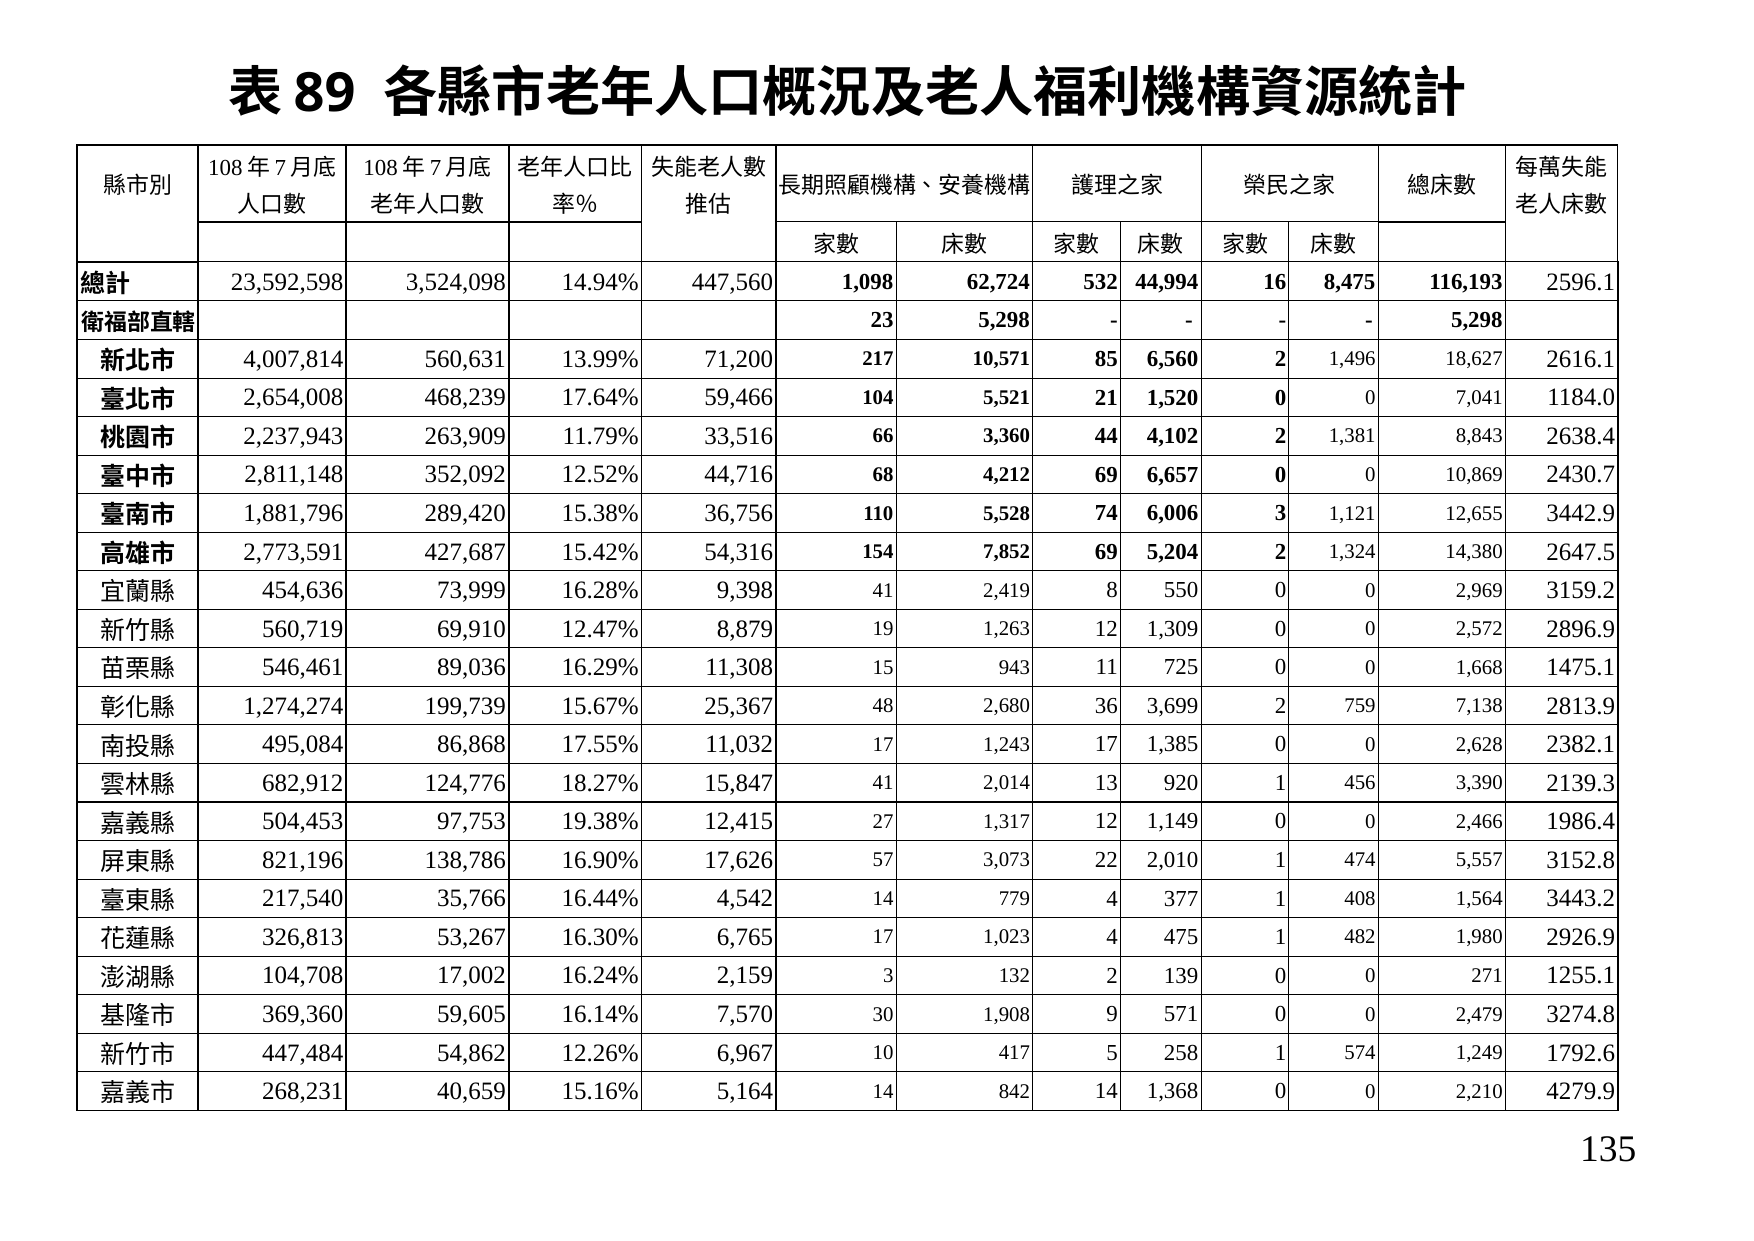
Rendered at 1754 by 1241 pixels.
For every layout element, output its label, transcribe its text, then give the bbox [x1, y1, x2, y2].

table_cell 2,010 [1121, 841, 1201, 878]
table_cell 217 [777, 340, 896, 377]
table_cell 2 [1202, 340, 1288, 377]
table_cell 2,479 [1379, 995, 1505, 1033]
table_cell 15.16% [510, 1072, 641, 1110]
table_cell 4,212 [897, 456, 1032, 493]
table_cell 33,516 [642, 417, 775, 454]
table_cell 6,560 [1121, 340, 1201, 377]
table_cell 0 [1202, 725, 1288, 763]
table_cell 377 [1121, 880, 1201, 917]
table_cell 4,007,814 [199, 340, 345, 377]
table_header 總床數 [1379, 146, 1505, 221]
table_cell 7,570 [642, 995, 775, 1033]
table_cell 1 [1202, 764, 1288, 801]
table_cell 3 [1202, 494, 1288, 532]
table_cell 53,267 [347, 918, 508, 956]
table_cell 447,560 [642, 262, 775, 300]
table_cell 1,520 [1121, 379, 1201, 416]
table_cell 6,657 [1121, 456, 1201, 493]
table_cell 725 [1121, 648, 1201, 686]
table_cell 14,380 [1379, 533, 1505, 570]
table_cell 759 [1289, 687, 1378, 724]
table_cell 217,540 [199, 880, 345, 917]
table_cell - [1289, 301, 1378, 339]
table_cell 258 [1121, 1034, 1201, 1071]
table_cell 0 [1202, 571, 1288, 609]
table_cell 澎湖縣 [78, 957, 197, 994]
table_cell 9,398 [642, 571, 775, 609]
table_cell 嘉義縣 [78, 803, 197, 840]
table_cell 139 [1121, 957, 1201, 994]
table_cell 18.27% [510, 764, 641, 801]
table_header 108年7月底 老年人口數 [347, 146, 508, 221]
table_cell 2382.1 [1506, 725, 1617, 763]
table_cell 1184.0 [1506, 379, 1617, 416]
table_cell 13 [1033, 764, 1120, 801]
table_cell 12 [1033, 610, 1120, 647]
table_cell 15.67% [510, 687, 641, 724]
table_cell 新竹縣 [78, 610, 197, 647]
table_cell 17 [1033, 725, 1120, 763]
table_header 縣市別 [78, 146, 197, 221]
table_cell 2,419 [897, 571, 1032, 609]
table_cell 4 [1033, 918, 1120, 956]
table_cell 10,869 [1379, 456, 1505, 493]
table_cell 臺中市 [78, 456, 197, 493]
table_cell 2638.4 [1506, 417, 1617, 454]
table_cell 15.42% [510, 533, 641, 570]
table_cell 1,908 [897, 995, 1032, 1033]
table_cell 73,999 [347, 571, 508, 609]
table_cell 468,239 [347, 379, 508, 416]
table_cell 花蓮縣 [78, 918, 197, 956]
table_cell 1 [1202, 880, 1288, 917]
table_cell 17,626 [642, 841, 775, 878]
table_cell 25,367 [642, 687, 775, 724]
table_cell 6,765 [642, 918, 775, 956]
table_cell 17,002 [347, 957, 508, 994]
table_cell 1,121 [1289, 494, 1378, 532]
table_cell 15,847 [642, 764, 775, 801]
table_cell 1,368 [1121, 1072, 1201, 1110]
table_cell 16.14% [510, 995, 641, 1033]
table_cell 3,699 [1121, 687, 1201, 724]
table_cell [199, 301, 345, 339]
table_cell 408 [1289, 880, 1378, 917]
table_cell 0 [1289, 571, 1378, 609]
table_cell 臺南市 [78, 494, 197, 532]
table_cell 2,654,008 [199, 379, 345, 416]
table_cell 2,237,943 [199, 417, 345, 454]
table_cell 家數 [1202, 222, 1288, 261]
table_cell 2,773,591 [199, 533, 345, 570]
table_cell 衛福部直轄 [78, 301, 197, 339]
table_cell 11.79% [510, 417, 641, 454]
table_cell 19 [777, 610, 896, 647]
table_header 老年人口比率％ [510, 146, 641, 221]
table_cell 369,360 [199, 995, 345, 1033]
table_cell 17 [777, 725, 896, 763]
table_cell 3,390 [1379, 764, 1505, 801]
table_cell 97,753 [347, 803, 508, 840]
table_header 長期照顧機構、安養機構 [777, 146, 1032, 221]
table_cell 44 [1033, 417, 1120, 454]
table_cell 59,605 [347, 995, 508, 1033]
table_cell 21 [1033, 379, 1120, 416]
table_cell 1,324 [1289, 533, 1378, 570]
table_cell 3442.9 [1506, 494, 1617, 532]
table_cell 16.44% [510, 880, 641, 917]
table_cell 14 [777, 880, 896, 917]
table_cell 1,385 [1121, 725, 1201, 763]
table_cell 1,980 [1379, 918, 1505, 956]
table_cell 1,309 [1121, 610, 1201, 647]
table_cell 17.55% [510, 725, 641, 763]
table_cell 110 [777, 494, 896, 532]
table_cell 482 [1289, 918, 1378, 956]
table_cell 41 [777, 764, 896, 801]
table_cell 4279.9 [1506, 1072, 1617, 1110]
table_cell 16.30% [510, 918, 641, 956]
table_cell 2,628 [1379, 725, 1505, 763]
table_cell 0 [1289, 379, 1378, 416]
table_cell 44,716 [642, 456, 775, 493]
table_cell 36 [1033, 687, 1120, 724]
table_cell 10,571 [897, 340, 1032, 377]
table_cell 床數 [897, 222, 1032, 261]
table_cell 9 [1033, 995, 1120, 1033]
table_cell 18,627 [1379, 340, 1505, 377]
table_cell 15.38% [510, 494, 641, 532]
table_cell 2,680 [897, 687, 1032, 724]
table_header 108年7月底人口數 [199, 146, 345, 221]
table_cell 571 [1121, 995, 1201, 1033]
table_cell 1,496 [1289, 340, 1378, 377]
table_cell 2,466 [1379, 803, 1505, 840]
table_cell 2,969 [1379, 571, 1505, 609]
table_cell 苗栗縣 [78, 648, 197, 686]
table_cell 1,023 [897, 918, 1032, 956]
table_cell 嘉義市 [78, 1072, 197, 1110]
table_cell 0 [1289, 456, 1378, 493]
table_cell 家數 [777, 222, 896, 261]
table_cell 68 [777, 456, 896, 493]
table_cell [642, 221, 775, 261]
table_cell 6,967 [642, 1034, 775, 1071]
table_cell [1506, 301, 1617, 339]
table_cell 5,528 [897, 494, 1032, 532]
subtitle 表89 各縣市老年人口概況及老人福利機構資源統計 [59, 32, 1636, 144]
table_cell 417 [897, 1034, 1032, 1071]
table_cell 5,164 [642, 1072, 775, 1110]
table_cell 2813.9 [1506, 687, 1617, 724]
table_cell - [1033, 301, 1120, 339]
table_cell 0 [1202, 648, 1288, 686]
table_cell 2616.1 [1506, 340, 1617, 377]
table_cell [1506, 221, 1617, 261]
table_header 失能老人數推估 [642, 146, 775, 221]
table_cell 13.99% [510, 340, 641, 377]
table_cell 16.90% [510, 841, 641, 878]
table_cell 54,316 [642, 533, 775, 570]
table_cell 雲林縣 [78, 764, 197, 801]
table_cell 0 [1202, 803, 1288, 840]
table_cell 1,098 [777, 262, 896, 300]
table_cell 總計 [78, 263, 197, 300]
table_cell [642, 301, 775, 339]
table_cell 2,159 [642, 957, 775, 994]
table_cell 2596.1 [1506, 262, 1617, 300]
table_cell 574 [1289, 1034, 1378, 1071]
table_cell 289,420 [347, 494, 508, 532]
table_cell 6,006 [1121, 494, 1201, 532]
table_cell 35,766 [347, 880, 508, 917]
table_cell 8,843 [1379, 417, 1505, 454]
table_cell 116,193 [1379, 262, 1505, 300]
table_cell 19.38% [510, 803, 641, 840]
table_cell 74 [1033, 494, 1120, 532]
table_cell 427,687 [347, 533, 508, 570]
table_cell 532 [1033, 262, 1120, 300]
table_cell 86,868 [347, 725, 508, 763]
table_cell 456 [1289, 764, 1378, 801]
table_cell 3,524,098 [347, 262, 508, 300]
table_cell 0 [1202, 995, 1288, 1033]
table_cell 12,415 [642, 803, 775, 840]
table_cell 1,564 [1379, 880, 1505, 917]
table_cell 2,572 [1379, 610, 1505, 647]
table_cell 2 [1202, 687, 1288, 724]
table_cell 1255.1 [1506, 957, 1617, 994]
table_cell 842 [897, 1072, 1032, 1110]
table_cell [1379, 223, 1505, 261]
table_cell 22 [1033, 841, 1120, 878]
table_cell 8,475 [1289, 262, 1378, 300]
table_cell 447,484 [199, 1034, 345, 1071]
table_cell 546,461 [199, 648, 345, 686]
table_cell 1 [1202, 1034, 1288, 1071]
table_cell 4,102 [1121, 417, 1201, 454]
table_cell 263,909 [347, 417, 508, 454]
table_cell 682,912 [199, 764, 345, 801]
table_cell 4 [1033, 880, 1120, 917]
table_cell 12,655 [1379, 494, 1505, 532]
table_cell 0 [1202, 610, 1288, 647]
table_cell 11 [1033, 648, 1120, 686]
table_cell 12.47% [510, 610, 641, 647]
table_cell 14 [1033, 1072, 1120, 1110]
table_cell 5,557 [1379, 841, 1505, 878]
table_cell 943 [897, 648, 1032, 686]
table_cell 3,360 [897, 417, 1032, 454]
table_cell 30 [777, 995, 896, 1033]
table_cell 2,210 [1379, 1072, 1505, 1110]
table_cell 16.29% [510, 648, 641, 686]
table_cell 2 [1033, 957, 1120, 994]
table_cell 89,036 [347, 648, 508, 686]
table_cell 11,308 [642, 648, 775, 686]
table_cell 12 [1033, 803, 1120, 840]
table_cell 2647.5 [1506, 533, 1617, 570]
table_cell 48 [777, 687, 896, 724]
table_cell 3274.8 [1506, 995, 1617, 1033]
table_cell 1 [1202, 918, 1288, 956]
table_cell 23 [777, 301, 896, 339]
table_cell 40,659 [347, 1072, 508, 1110]
table_cell 124,776 [347, 764, 508, 801]
table_cell 1,243 [897, 725, 1032, 763]
table_header 護理之家 [1033, 146, 1201, 221]
table_cell 0 [1202, 379, 1288, 416]
table_cell 0 [1289, 957, 1378, 994]
table_cell 271 [1379, 957, 1505, 994]
table_cell 16 [1202, 262, 1288, 300]
table_cell 臺北市 [78, 379, 197, 416]
table_cell 41 [777, 571, 896, 609]
table_cell 69,910 [347, 610, 508, 647]
table_cell 1,263 [897, 610, 1032, 647]
table_cell 臺東縣 [78, 880, 197, 917]
table_cell 1,881,796 [199, 494, 345, 532]
table_cell 44,994 [1121, 262, 1201, 300]
table_cell 1,149 [1121, 803, 1201, 840]
table_cell 560,631 [347, 340, 508, 377]
table_cell 138,786 [347, 841, 508, 878]
table_cell 3159.2 [1506, 571, 1617, 609]
table_cell 3 [777, 957, 896, 994]
table_cell 17 [777, 918, 896, 956]
table_cell 床數 [1121, 222, 1201, 261]
table_cell 1792.6 [1506, 1034, 1617, 1071]
table_cell 新竹市 [78, 1034, 197, 1071]
table_cell 16.24% [510, 957, 641, 994]
table_cell [510, 223, 641, 261]
table_cell 14.94% [510, 262, 641, 300]
table_cell 62,724 [897, 262, 1032, 300]
table_cell 154 [777, 533, 896, 570]
table_cell 桃園市 [78, 417, 197, 454]
table_cell 36,756 [642, 494, 775, 532]
table_cell 85 [1033, 340, 1120, 377]
table_cell 504,453 [199, 803, 345, 840]
table_cell 2430.7 [1506, 456, 1617, 493]
table_cell 1 [1202, 841, 1288, 878]
table_cell 12.52% [510, 456, 641, 493]
table_cell 1,274,274 [199, 687, 345, 724]
table_cell 69 [1033, 533, 1120, 570]
table_cell 5 [1033, 1034, 1120, 1071]
table_cell 495,084 [199, 725, 345, 763]
table_cell 66 [777, 417, 896, 454]
table_cell [199, 223, 345, 261]
table_cell 7,041 [1379, 379, 1505, 416]
table_cell 2,811,148 [199, 456, 345, 493]
table_cell 7,138 [1379, 687, 1505, 724]
table_cell 1986.4 [1506, 803, 1617, 840]
table_cell [510, 301, 641, 339]
table_cell 0 [1202, 957, 1288, 994]
table_cell 474 [1289, 841, 1378, 878]
table_cell 11,032 [642, 725, 775, 763]
table_cell 8,879 [642, 610, 775, 647]
table_cell 10 [777, 1034, 896, 1071]
table_cell 2 [1202, 533, 1288, 570]
table_cell 12.26% [510, 1034, 641, 1071]
table_cell 3152.8 [1506, 841, 1617, 878]
table_cell 1475.1 [1506, 648, 1617, 686]
table_cell 23,592,598 [199, 262, 345, 300]
table_cell 5,521 [897, 379, 1032, 416]
table_cell 0 [1289, 648, 1378, 686]
table_cell 8 [1033, 571, 1120, 609]
table_cell 彰化縣 [78, 687, 197, 724]
table_cell 0 [1202, 1072, 1288, 1110]
table_cell 南投縣 [78, 725, 197, 763]
table_cell 1,317 [897, 803, 1032, 840]
table_cell 17.64% [510, 379, 641, 416]
table_cell 1,381 [1289, 417, 1378, 454]
table_cell 54,862 [347, 1034, 508, 1071]
table_cell 104,708 [199, 957, 345, 994]
table_cell 199,739 [347, 687, 508, 724]
table_cell 2926.9 [1506, 918, 1617, 956]
table_cell - [1121, 301, 1201, 339]
table_cell 779 [897, 880, 1032, 917]
table_cell 2,014 [897, 764, 1032, 801]
table_cell 3,073 [897, 841, 1032, 878]
table_cell 基隆市 [78, 995, 197, 1033]
table_cell 27 [777, 803, 896, 840]
table_cell 床數 [1289, 222, 1378, 261]
table_header 每萬失能老人床數 [1506, 146, 1617, 221]
table_cell 新北市 [78, 340, 197, 377]
table_cell 2139.3 [1506, 764, 1617, 801]
table_cell 1,668 [1379, 648, 1505, 686]
table_cell [347, 223, 508, 261]
table_cell 3443.2 [1506, 880, 1617, 917]
table_cell [347, 301, 508, 339]
table_cell 59,466 [642, 379, 775, 416]
table_cell 7,852 [897, 533, 1032, 570]
table_cell 14 [777, 1072, 896, 1110]
table_cell 920 [1121, 764, 1201, 801]
table_cell 0 [1289, 725, 1378, 763]
table_cell 0 [1289, 1072, 1378, 1110]
table_cell 2896.9 [1506, 610, 1617, 647]
table_cell 268,231 [199, 1072, 345, 1110]
table_cell 560,719 [199, 610, 345, 647]
table_cell 1,249 [1379, 1034, 1505, 1071]
table_cell 821,196 [199, 841, 345, 878]
table_cell 2 [1202, 417, 1288, 454]
table_cell 71,200 [642, 340, 775, 377]
table_cell 屏東縣 [78, 841, 197, 878]
table_cell 0 [1289, 610, 1378, 647]
table_cell 0 [1289, 995, 1378, 1033]
table_cell 5,298 [897, 301, 1032, 339]
table_cell 0 [1202, 456, 1288, 493]
table_cell 69 [1033, 456, 1120, 493]
table_cell 0 [1289, 803, 1378, 840]
table_cell 475 [1121, 918, 1201, 956]
table_cell 16.28% [510, 571, 641, 609]
table_cell 57 [777, 841, 896, 878]
table_cell 高雄市 [78, 533, 197, 570]
table_cell 5,298 [1379, 301, 1505, 339]
table_cell - [1202, 301, 1288, 339]
table_cell 15 [777, 648, 896, 686]
table_cell 宜蘭縣 [78, 571, 197, 609]
table_cell 550 [1121, 571, 1201, 609]
table_cell 4,542 [642, 880, 775, 917]
table_cell 家數 [1033, 222, 1120, 261]
table_cell 326,813 [199, 918, 345, 956]
table_header 榮民之家 [1202, 146, 1378, 221]
table_cell 132 [897, 957, 1032, 994]
table_cell 5,204 [1121, 533, 1201, 570]
table_cell 352,092 [347, 456, 508, 493]
table_cell [78, 221, 197, 261]
table_cell 454,636 [199, 571, 345, 609]
table_cell 104 [777, 379, 896, 416]
